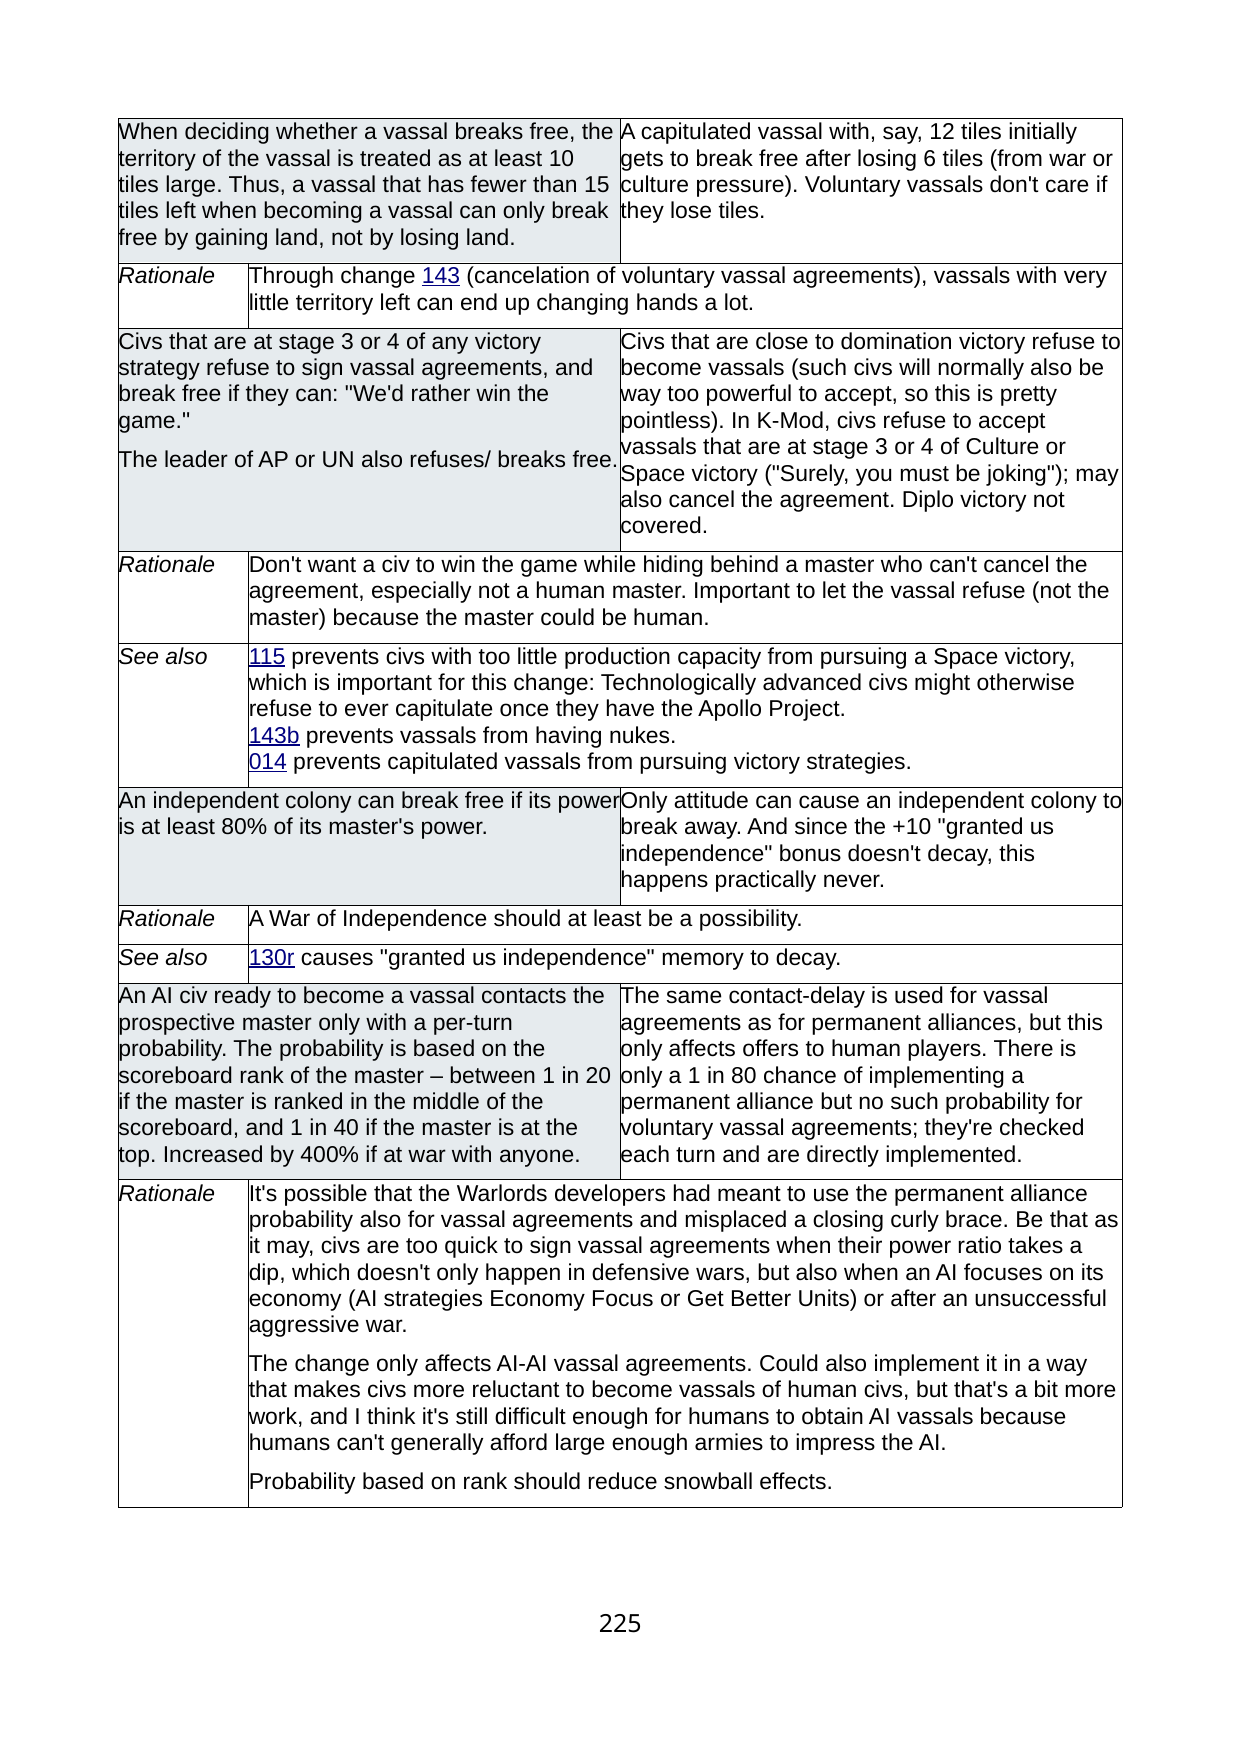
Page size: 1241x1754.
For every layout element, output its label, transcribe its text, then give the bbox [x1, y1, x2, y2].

table_cell It's possible that the Warlords developers had meant to use the permanent alliance probability also for vassal agreements and misplaced a closing curly brace. Be that as it may, civs are too quick to sign vassal agreements when their power ratio takes a dip, which doesn't only happen in defensive wars, but also when an AI focuses on its economy (AI strategies Economy Focus or Get Better Units) or after an unsuccessful aggressive war. The change only affects AI-AI vassal agreements. Could also implement it in a way that makes civs more reluctant to become vassals of human civs, but that's a bit more work, and I think it's still difficult enough for humans to obtain AI vassals because humans can't generally afford large enough armies to impress the AI. Probability based on rank should reduce snowball effects. [249, 1180, 1122, 1507]
table_cell 130r causes "granted us independence" memory to decay. [249, 945, 1122, 982]
table_cell See also [119, 945, 248, 982]
table_cell Only attitude can cause an independent colony to break away. And since the +10 "granted us independence" bonus doesn't decay, this happens practically never. [621, 788, 1122, 905]
table_cell Through change 143 (cancelation of voluntary vassal agreements), vassals with very little territory left can end up changing hands a lot. [249, 264, 1122, 328]
table_cell A War of Independence should at least be a possibility. [249, 906, 1122, 943]
table_cell Rationale [119, 264, 248, 328]
table_cell An AI civ ready to become a vassal contacts the prospective master only with a per-turn probability. The probability is based on the scoreboard rank of the master – between 1 in 20 if the master is ranked in the middle of the scoreboard, and 1 in 40 if the master is at the top. Increased by 400% if at war with anyone. [119, 984, 620, 1179]
table_cell 115 prevents civs with too little production capacity from pursuing a Space victory, which is important for this change: Technologically advanced civs might otherwise refuse to ever capitulate once they have the Apollo Project. 143b prevents vassals from having nukes. 014 prevents capitulated vassals from pursuing victory strategies. [249, 644, 1122, 787]
table_cell Civs that are at stage 3 or 4 of any victory strategy refuse to sign vassal agreements, and break free if they can: "We'd rather win the game." The leader of AP or UN also refuses/ breaks free. [119, 329, 620, 551]
table_cell Don't want a civ to win the game while hiding behind a master who can't cancel the agreement, especially not a human master. Important to let the vassal refuse (not the master) because the master could be human. [249, 552, 1122, 642]
table_cell See also [119, 644, 248, 787]
table_cell When deciding whether a vassal breaks free, the territory of the vassal is treated as at least 10 tiles large. Thus, a vassal that has fewer than 15 tiles left when becoming a vassal can only break free by gaining land, not by losing land. [119, 119, 620, 262]
table_cell Rationale [119, 552, 248, 642]
table_cell Civs that are close to domination victory refuse to become vassals (such civs will normally also be way too powerful to accept, so this is pretty pointless). In K-Mod, civs refuse to accept vassals that are at stage 3 or 4 of Culture or Space victory ("Surely, you must be joking"); may also cancel the agreement. Diplo victory not covered. [621, 329, 1122, 551]
table_cell A capitulated vassal with, say, 12 tiles initially gets to break free after losing 6 tiles (from war or culture pressure). Voluntary vassals don't care if they lose tiles. [621, 119, 1122, 262]
table_cell The same contact-delay is used for vassal agreements as for permanent alliances, but this only affects offers to human players. There is only a 1 in 80 chance of implementing a permanent alliance but no such probability for voluntary vassal agreements; they're checked each turn and are directly implemented. [621, 984, 1122, 1179]
table_cell Rationale [119, 906, 248, 943]
table_cell An independent colony can break free if its power is at least 80% of its master's power. [119, 788, 620, 905]
table_cell Rationale [119, 1180, 248, 1507]
